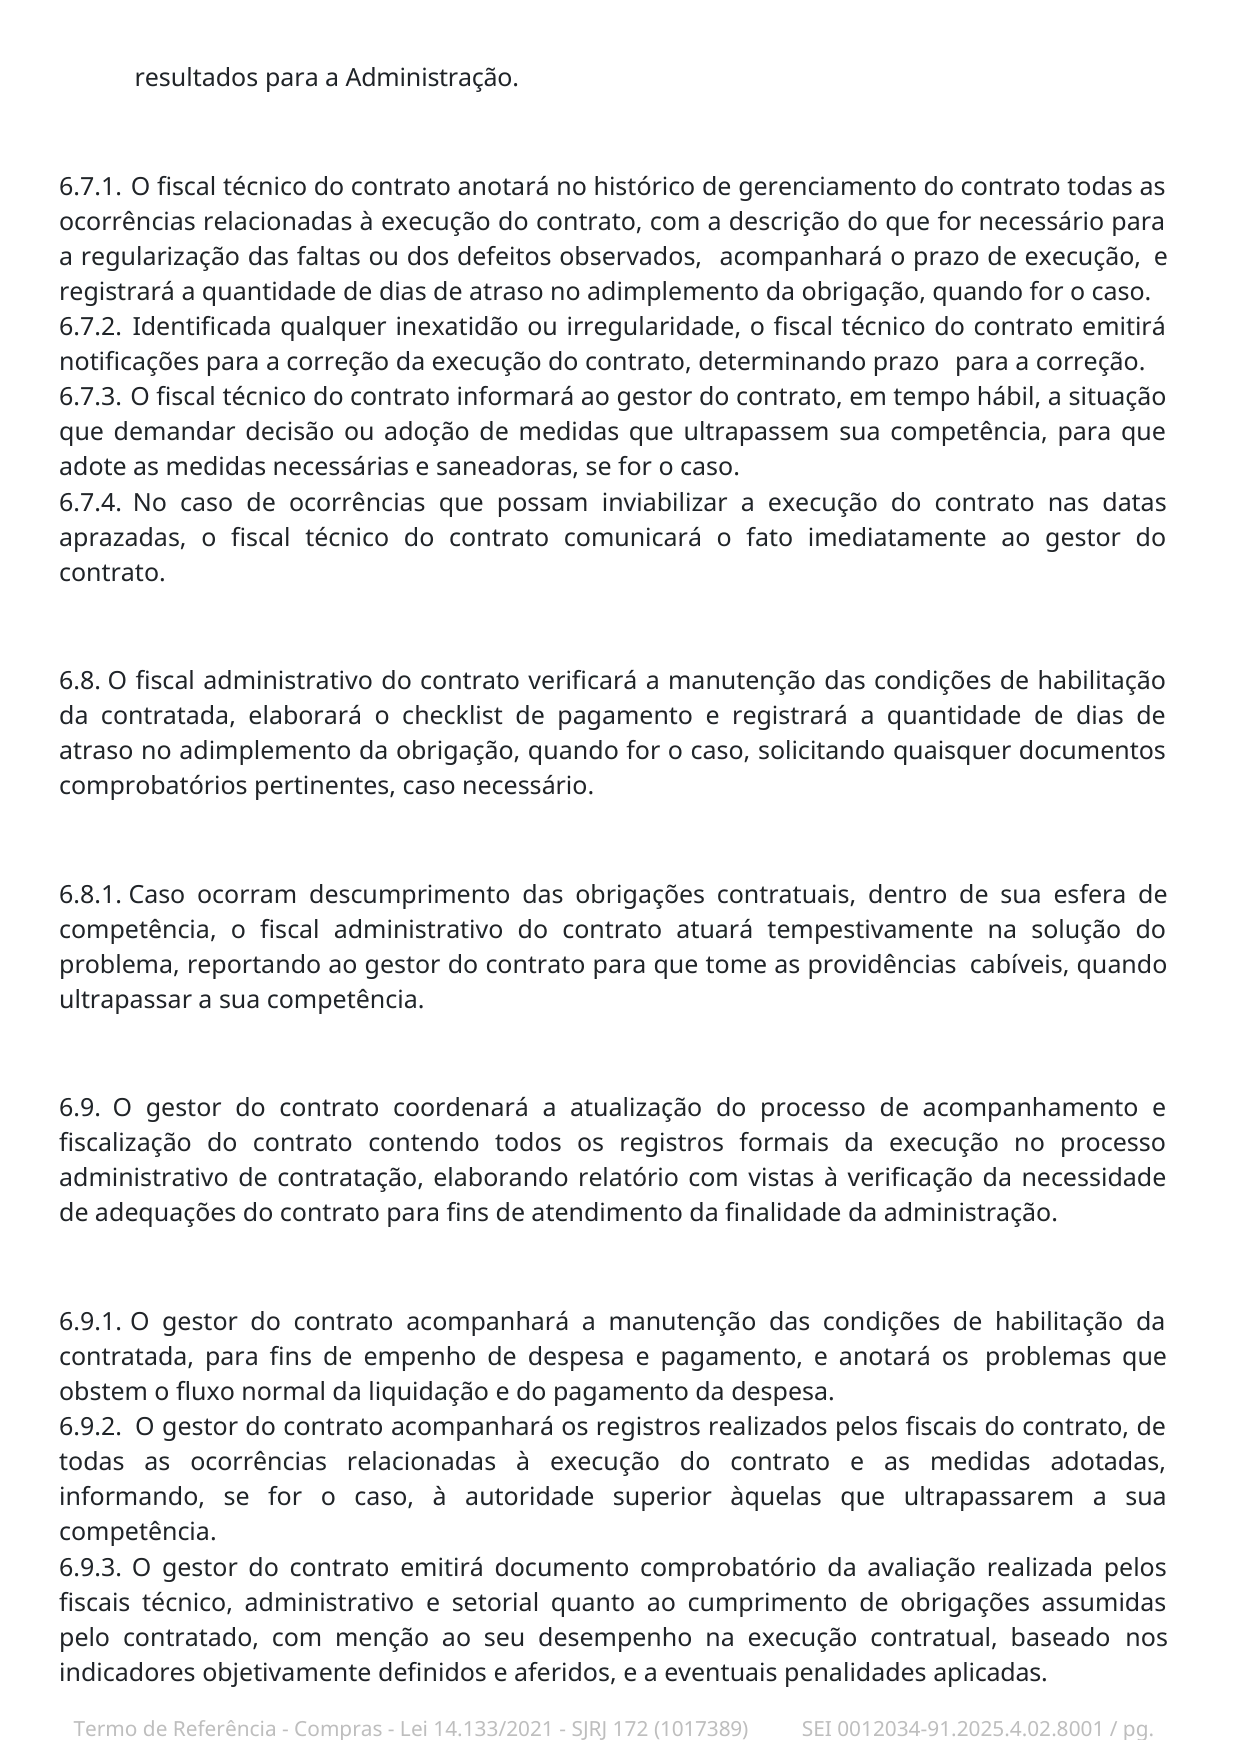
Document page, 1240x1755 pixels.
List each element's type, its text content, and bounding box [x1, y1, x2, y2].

list O fiscal técnico do contrato informará ao gestor do contrato, em tempo hábil, a situação que demandar decisão ou adoção de medidas que ultrapassem sua competência, para que adote as medidas necessárias e saneadoras, se for o caso. [59, 379, 1167, 483]
text resultados para a Administração. [134, 60, 1181, 94]
list Identificada qualquer inexatidão ou irregularidade, o fiscal técnico do contrato emitirá notificações para a correção da execução do contrato, determinando prazo para a correção. [59, 309, 1167, 378]
list O fiscal técnico do contrato anotará no histórico de gerenciamento do contrato todas as ocorrências relacionadas à execução do contrato, com a descrição do que for necessário para a regularização das faltas ou dos defeitos observados, acompanhará o prazo de execução, e registrará a quantidade de dias de atraso no adimplemento da obrigação, quando for o caso. [59, 168, 1168, 307]
list Caso ocorram descumprimento das obrigações contratuais, dentro de sua esfera de competência, o fiscal administrativo do contrato atuará tempestivamente na solução do problema, reportando ao gestor do contrato para que tome as providências cabíveis, quando ultrapassar a sua competência. [59, 876, 1167, 1016]
list O gestor do contrato emitirá documento comprobatório da avaliação realizada pelos fiscais técnico, administrativo e setorial quanto ao cumprimento de obrigações assumidas pelo contratado, com menção ao seu desempenho na execução contratual, baseado nos indicadores objetivamente definidos e aferidos, e a eventuais penalidades aplicadas. [59, 1549, 1168, 1688]
list O gestor do contrato acompanhará os registros realizados pelos fiscais do contrato, de todas as ocorrências relacionadas à execução do contrato e as medidas adotadas, informando, se for o caso, à autoridade superior àquelas que ultrapassarem a sua competência. [59, 1409, 1168, 1548]
list O fiscal administrativo do contrato verificará a manutenção das condições de habilitação da contratada, elaborará o checklist de pagamento e registrará a quantidade de dias de atraso no adimplemento da obrigação, quando for o caso, solicitando quaisquer documentos comprobatórios pertinentes, caso necessário. [59, 663, 1168, 802]
list O gestor do contrato acompanhará a manutenção das condições de habilitação da contratada, para fins de empenho de despesa e pagamento, e anotará os problemas que obstem o fluxo normal da liquidação e do pagamento da despesa. [59, 1304, 1167, 1408]
list No caso de ocorrências que possam inviabilizar a execução do contrato nas datas aprazadas, o fiscal técnico do contrato comunicará o fato imediatamente ao gestor do contrato. [59, 484, 1168, 588]
list O gestor do contrato coordenará a atualização do processo de acompanhamento e fiscalização do contrato contendo todos os registros formais da execução no processo administrativo de contratação, elaborando relatório com vistas à verificação da necessidade de adequações do contrato para fins de atendimento da finalidade da administração. [59, 1090, 1168, 1229]
